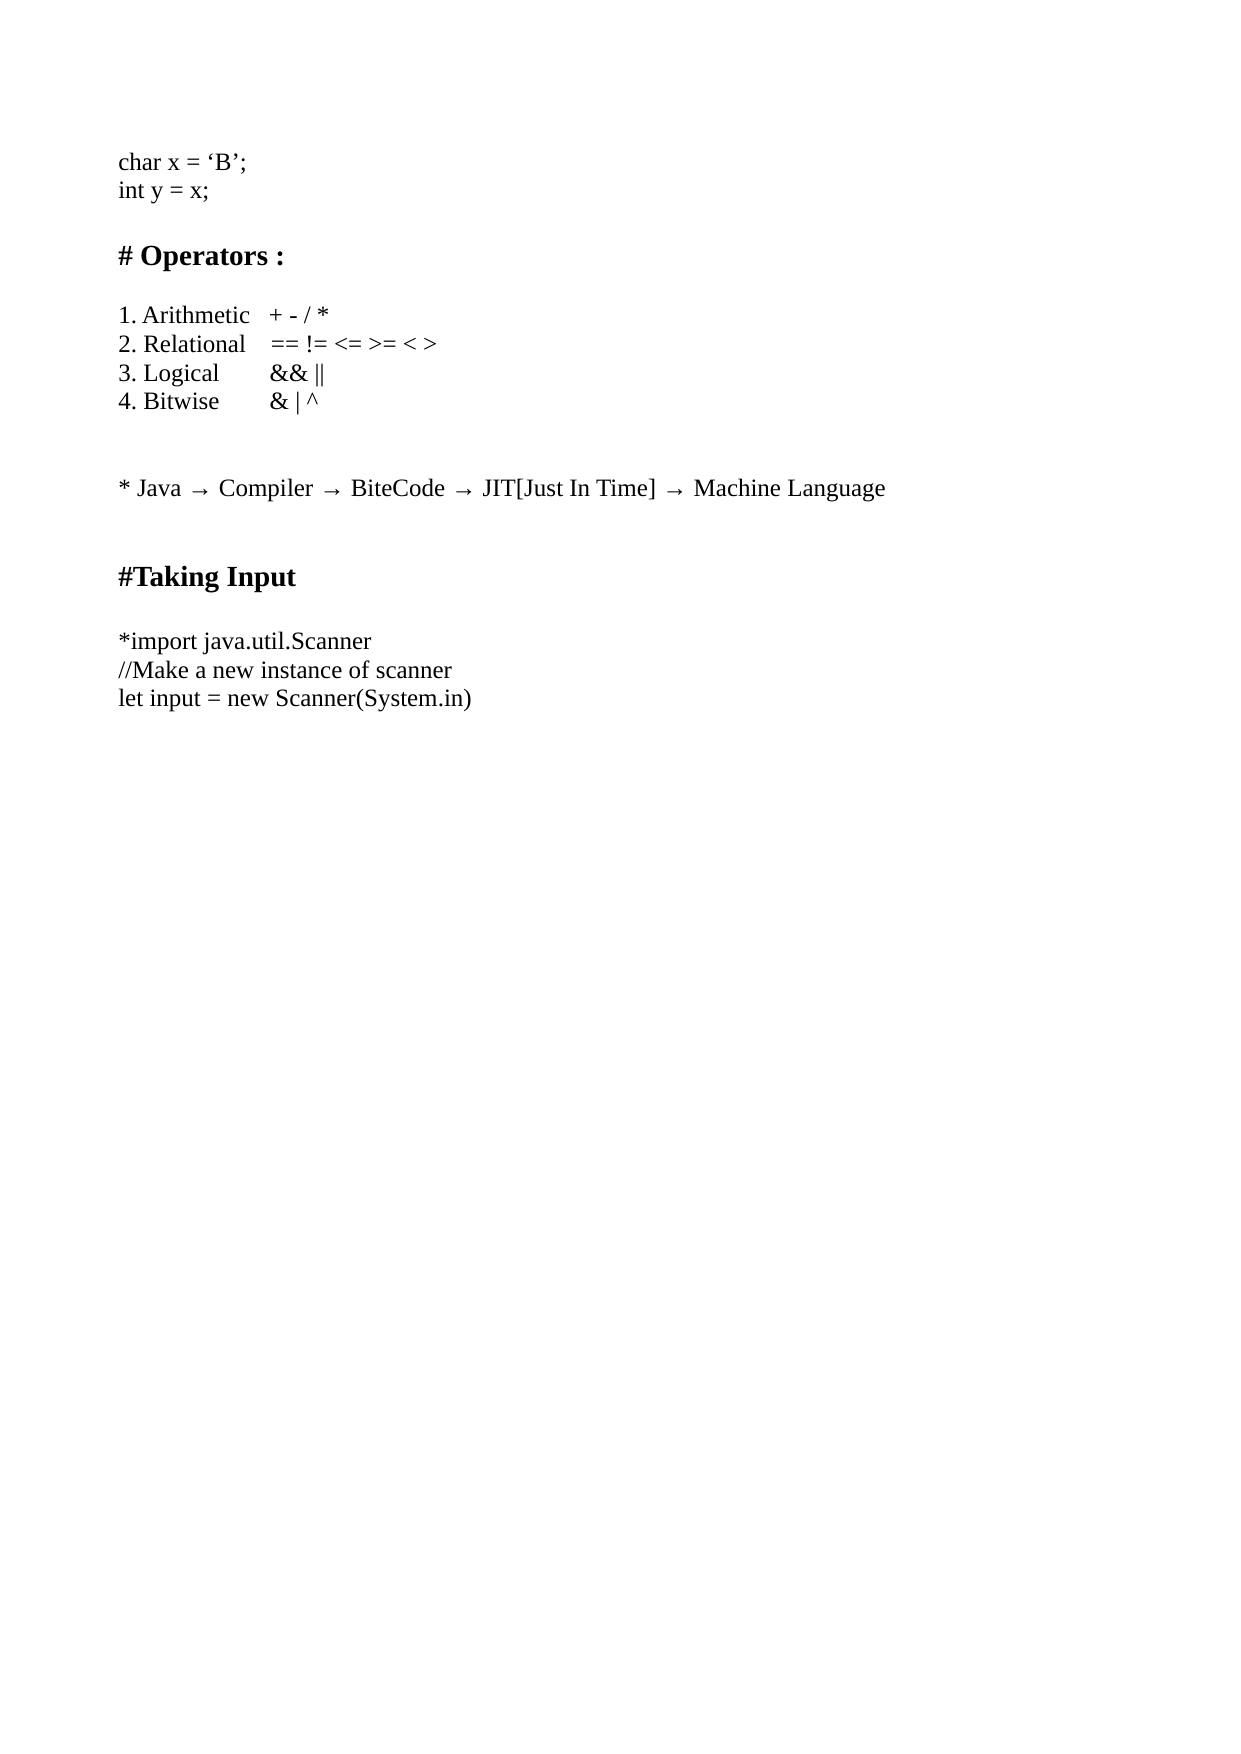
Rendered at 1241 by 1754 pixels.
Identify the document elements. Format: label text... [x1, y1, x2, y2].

text //Make a new instance of scanner [118, 655, 1122, 683]
text # Operators : [118, 238, 1122, 271]
text 2. Relational == != <= >= < > [118, 329, 1122, 358]
text 4. Bitwise & | ^ [118, 386, 1122, 415]
text * Java → Compiler → BiteCode → JIT[Just In Time] → Machine Language [118, 473, 1122, 501]
text 1. Arithmetic + - / * [118, 300, 1122, 329]
text let input = new Scanner(System.in) [118, 683, 1122, 712]
text char x = ‘B’; [118, 147, 1122, 176]
text #Taking Input [118, 559, 1122, 592]
text int y = x; [118, 176, 1122, 204]
text 3. Logical && || [118, 358, 1122, 386]
text *import java.util.Scanner [118, 626, 1122, 655]
